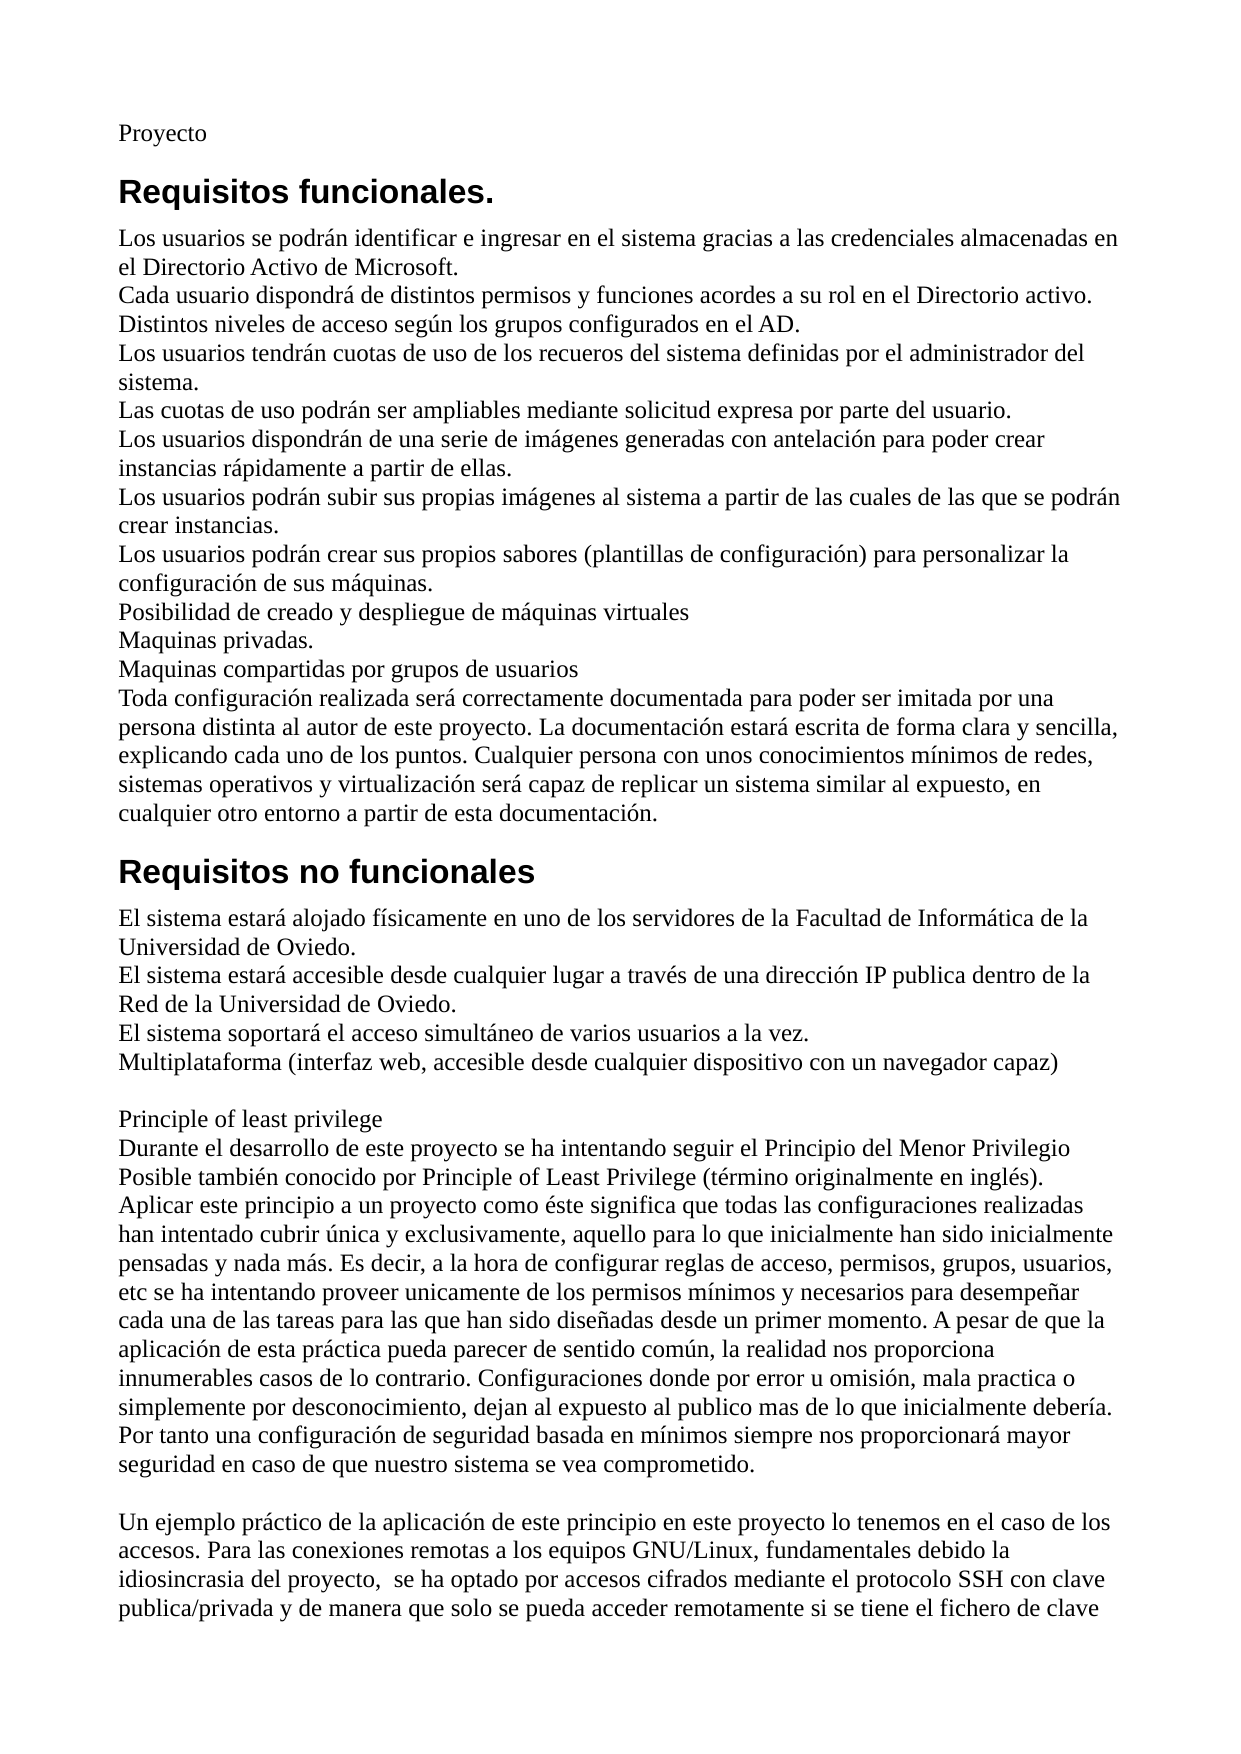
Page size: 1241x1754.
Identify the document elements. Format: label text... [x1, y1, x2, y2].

text Posibilidad de creado y despliegue de máquinas virtuales [118, 597, 1122, 626]
text Multiplataforma (interfaz web, accesible desde cualquier dispositivo con un navegador capaz) [118, 1047, 1122, 1075]
text El sistema soportará el acceso simultáneo de varios usuarios a la vez. [118, 1018, 1122, 1047]
text Los usuarios podrán subir sus propias imágenes al sistema a partir de las cuales de las que se podrán crear instancias. [118, 482, 1122, 539]
text Proyecto [118, 118, 1122, 147]
text Un ejemplo práctico de la aplicación de este principio en este proyecto lo tenemos en el caso de los accesos. Para las conexiones remotas a los equipos GNU/Linux, fundamentales debido la idiosincrasia del proyecto, se ha optado por accesos cifrados mediante el protocolo SSH con clave publica/privada y de manera que solo se pueda acceder remotamente si se tiene el fichero de clave [118, 1507, 1122, 1622]
text Los usuarios tendrán cuotas de uso de los recueros del sistema definidas por el administrador del sistema. [118, 338, 1122, 396]
text Los usuarios podrán crear sus propios sabores (plantillas de configuración) para personalizar la configuración de sus máquinas. [118, 539, 1122, 597]
subtitle Requisitos no funcionales [118, 852, 1122, 890]
text Principle of least privilege [118, 1104, 1122, 1133]
subtitle Requisitos funcionales. [118, 172, 1122, 211]
text Las cuotas de uso podrán ser ampliables mediante solicitud expresa por parte del usuario. [118, 396, 1122, 424]
text Los usuarios dispondrán de una serie de imágenes generadas con antelación para poder crear instancias rápidamente a partir de ellas. [118, 424, 1122, 482]
text Cada usuario dispondrá de distintos permisos y funciones acordes a su rol en el Directorio activo. Distintos niveles de acceso según los grupos configurados en el AD. [118, 281, 1122, 338]
text Los usuarios se podrán identificar e ingresar en el sistema gracias a las credenciales almacenadas en el Directorio Activo de Microsoft. [118, 223, 1122, 281]
text El sistema estará accesible desde cualquier lugar a través de una dirección IP publica dentro de la Red de la Universidad de Oviedo. [118, 960, 1122, 1018]
text Maquinas privadas. [118, 626, 1122, 654]
text El sistema estará alojado físicamente en uno de los servidores de la Facultad de Informática de la Universidad de Oviedo. [118, 903, 1122, 960]
text Durante el desarrollo de este proyecto se ha intentando seguir el Principio del Menor Privilegio Posible también conocido por Principle of Least Privilege (término originalmente en inglés). Aplicar este principio a un proyecto como éste significa que todas las configuraciones realizadas han intentado cubrir única y exclusivamente, aquello para lo que inicialmente han sido inicialmente pensadas y nada más. Es decir, a la hora de configurar reglas de acceso, permisos, grupos, usuarios, etc se ha intentando proveer unicamente de los permisos mínimos y necesarios para desempeñar cada una de las tareas para las que han sido diseñadas desde un primer momento. A pesar de que la aplicación de esta práctica pueda parecer de sentido común, la realidad nos proporciona innumerables casos de lo contrario. Configuraciones donde por error u omisión, mala practica o simplemente por desconocimiento, dejan al expuesto al publico mas de lo que inicialmente debería. Por tanto una configuración de seguridad basada en mínimos siempre nos proporcionará mayor seguridad en caso de que nuestro sistema se vea comprometido. [118, 1133, 1122, 1478]
text Toda configuración realizada será correctamente documentada para poder ser imitada por una persona distinta al autor de este proyecto. La documentación estará escrita de forma clara y sencilla, explicando cada uno de los puntos. Cualquier persona con unos conocimientos mínimos de redes, sistemas operativos y virtualización será capaz de replicar un sistema similar al expuesto, en cualquier otro entorno a partir de esta documentación. [118, 683, 1122, 827]
text Maquinas compartidas por grupos de usuarios [118, 654, 1122, 683]
